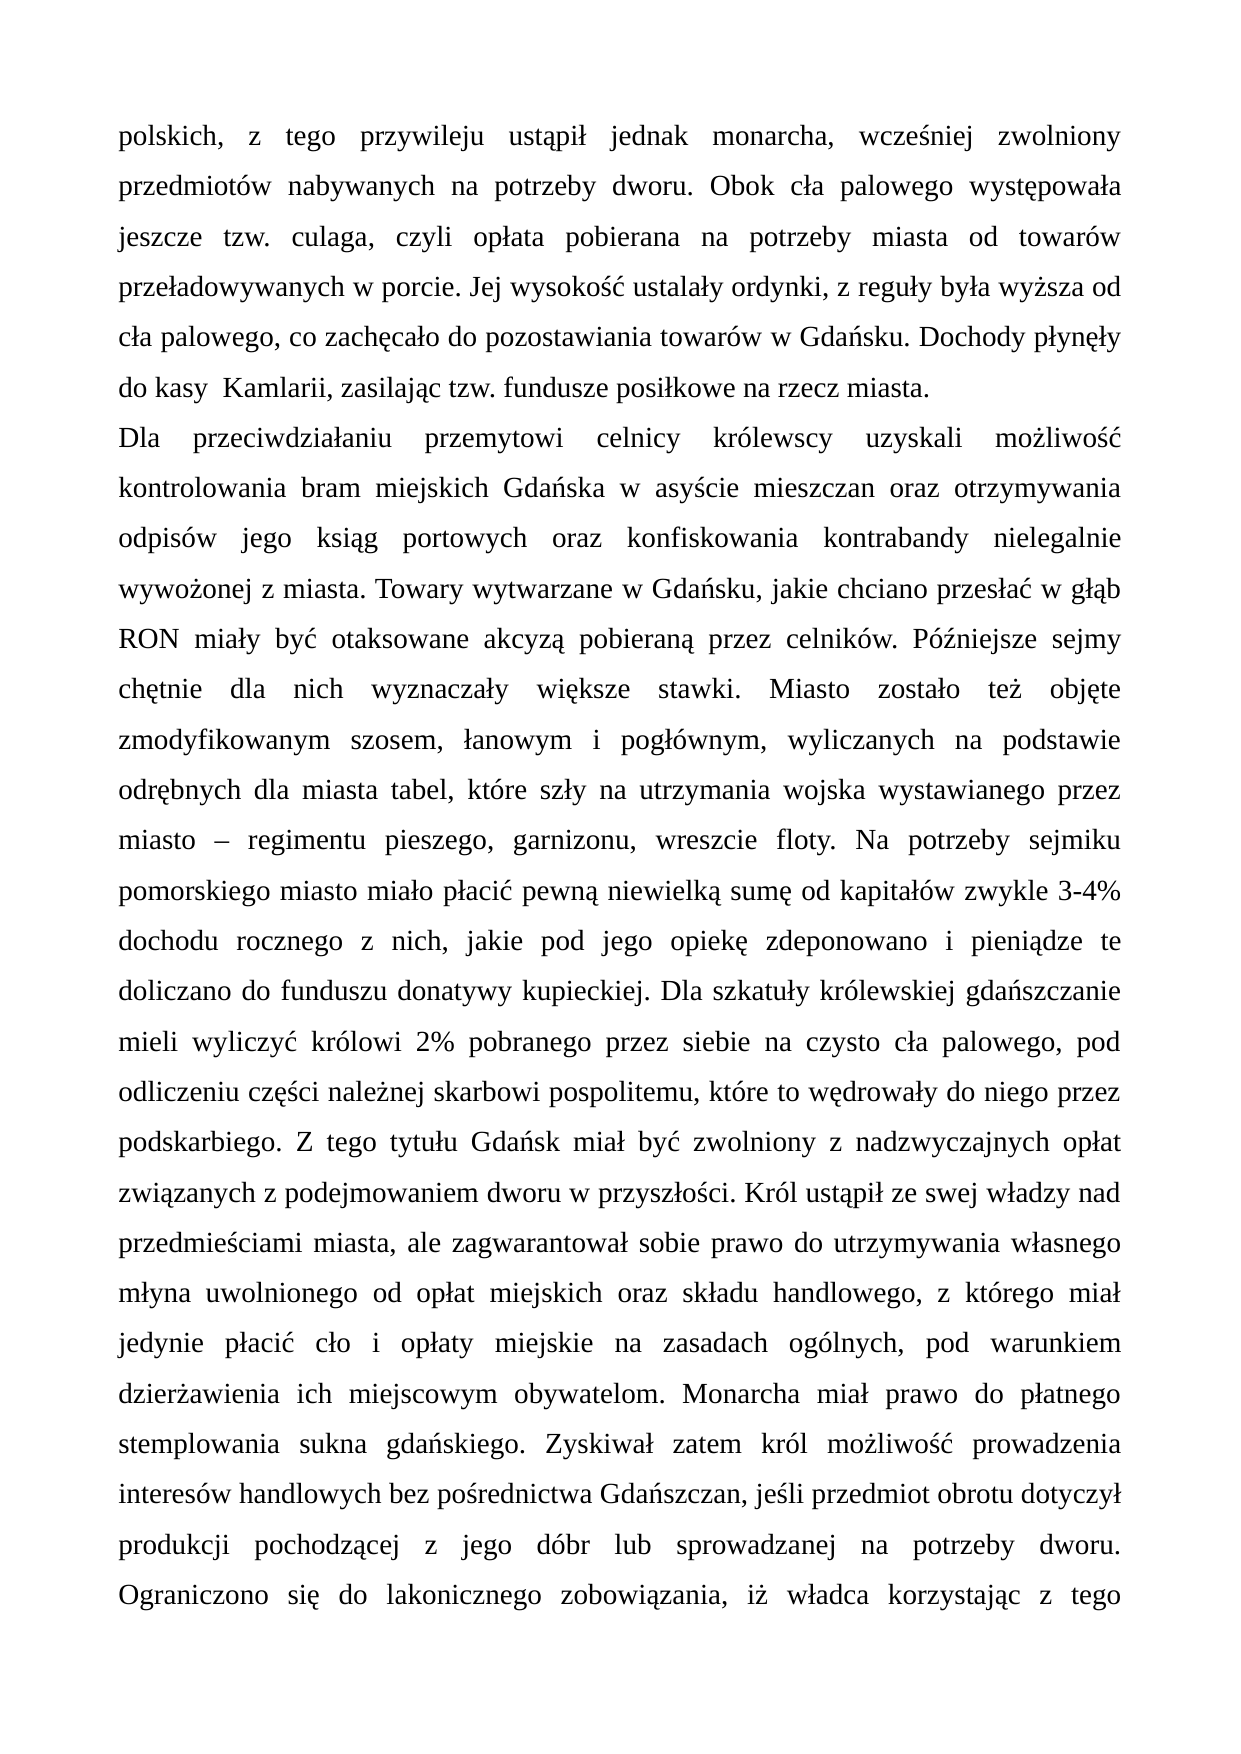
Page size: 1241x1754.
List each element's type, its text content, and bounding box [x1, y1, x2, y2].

text polskich, z tego przywileju ustąpił jednak monarcha, wcześniej zwolniony przedmiotów nabywanych na potrzeby dworu. Obok cła palowego występowała jeszcze tzw. culaga, czyli opłata pobierana na potrzeby miasta od towarów przeładowywanych w porcie. Jej wysokość ustalały ordynki, z reguły była wyższa od cła palowego, co zachęcało do pozostawiania towarów w Gdańsku. Dochody płynęły do kasy Kamlarii, zasilając tzw. fundusze posiłkowe na rzecz miasta. [118, 118, 1122, 403]
text Dla przeciwdziałaniu przemytowi celnicy królewscy uzyskali możliwość kontrolowania bram miejskich Gdańska w asyście mieszczan oraz otrzymywania odpisów jego ksiąg portowych oraz konfiskowania kontrabandy nielegalnie wywożonej z miasta. Towary wytwarzane w Gdańsku, jakie chciano przesłać w głąb RON miały być otaksowane akcyzą pobieraną przez celników. Późniejsze sejmy chętnie dla nich wyznaczały większe stawki. Miasto zostało też objęte zmodyfikowanym szosem, łanowym i pogłównym, wyliczanych na podstawie odrębnych dla miasta tabel, które szły na utrzymania wojska wystawianego przez miasto – regimentu pieszego, garnizonu, wreszcie floty. Na potrzeby sejmiku pomorskiego miasto miało płacić pewną niewielką sumę od kapitałów zwykle 3-4% dochodu rocznego z nich, jakie pod jego opiekę zdeponowano i pieniądze te doliczano do funduszu donatywy kupieckiej. Dla szkatuły królewskiej gdańszczanie mieli wyliczyć królowi 2% pobranego przez siebie na czysto cła palowego, pod odliczeniu części należnej skarbowi pospolitemu, które to wędrowały do niego przez podskarbiego. Z tego tytułu Gdańsk miał być zwolniony z nadzwyczajnych opłat związanych z podejmowaniem dworu w przyszłości. Król ustąpił ze swej władzy nad przedmieściami miasta, ale zagwarantował sobie prawo do utrzymywania własnego młyna uwolnionego od opłat miejskich oraz składu handlowego, z którego miał jedynie płacić cło i opłaty miejskie na zasadach ogólnych, pod warunkiem dzierżawienia ich miejscowym obywatelom. Monarcha miał prawo do płatnego stemplowania sukna gdańskiego. Zyskiwał zatem król możliwość prowadzenia interesów handlowych bez pośrednictwa Gdańszczan, jeśli przedmiot obrotu dotyczył produkcji pochodzącej z jego dóbr lub sprowadzanej na potrzeby dworu. Ograniczono się do lakonicznego zobowiązania, iż władca korzystając z tego [118, 420, 1122, 1611]
